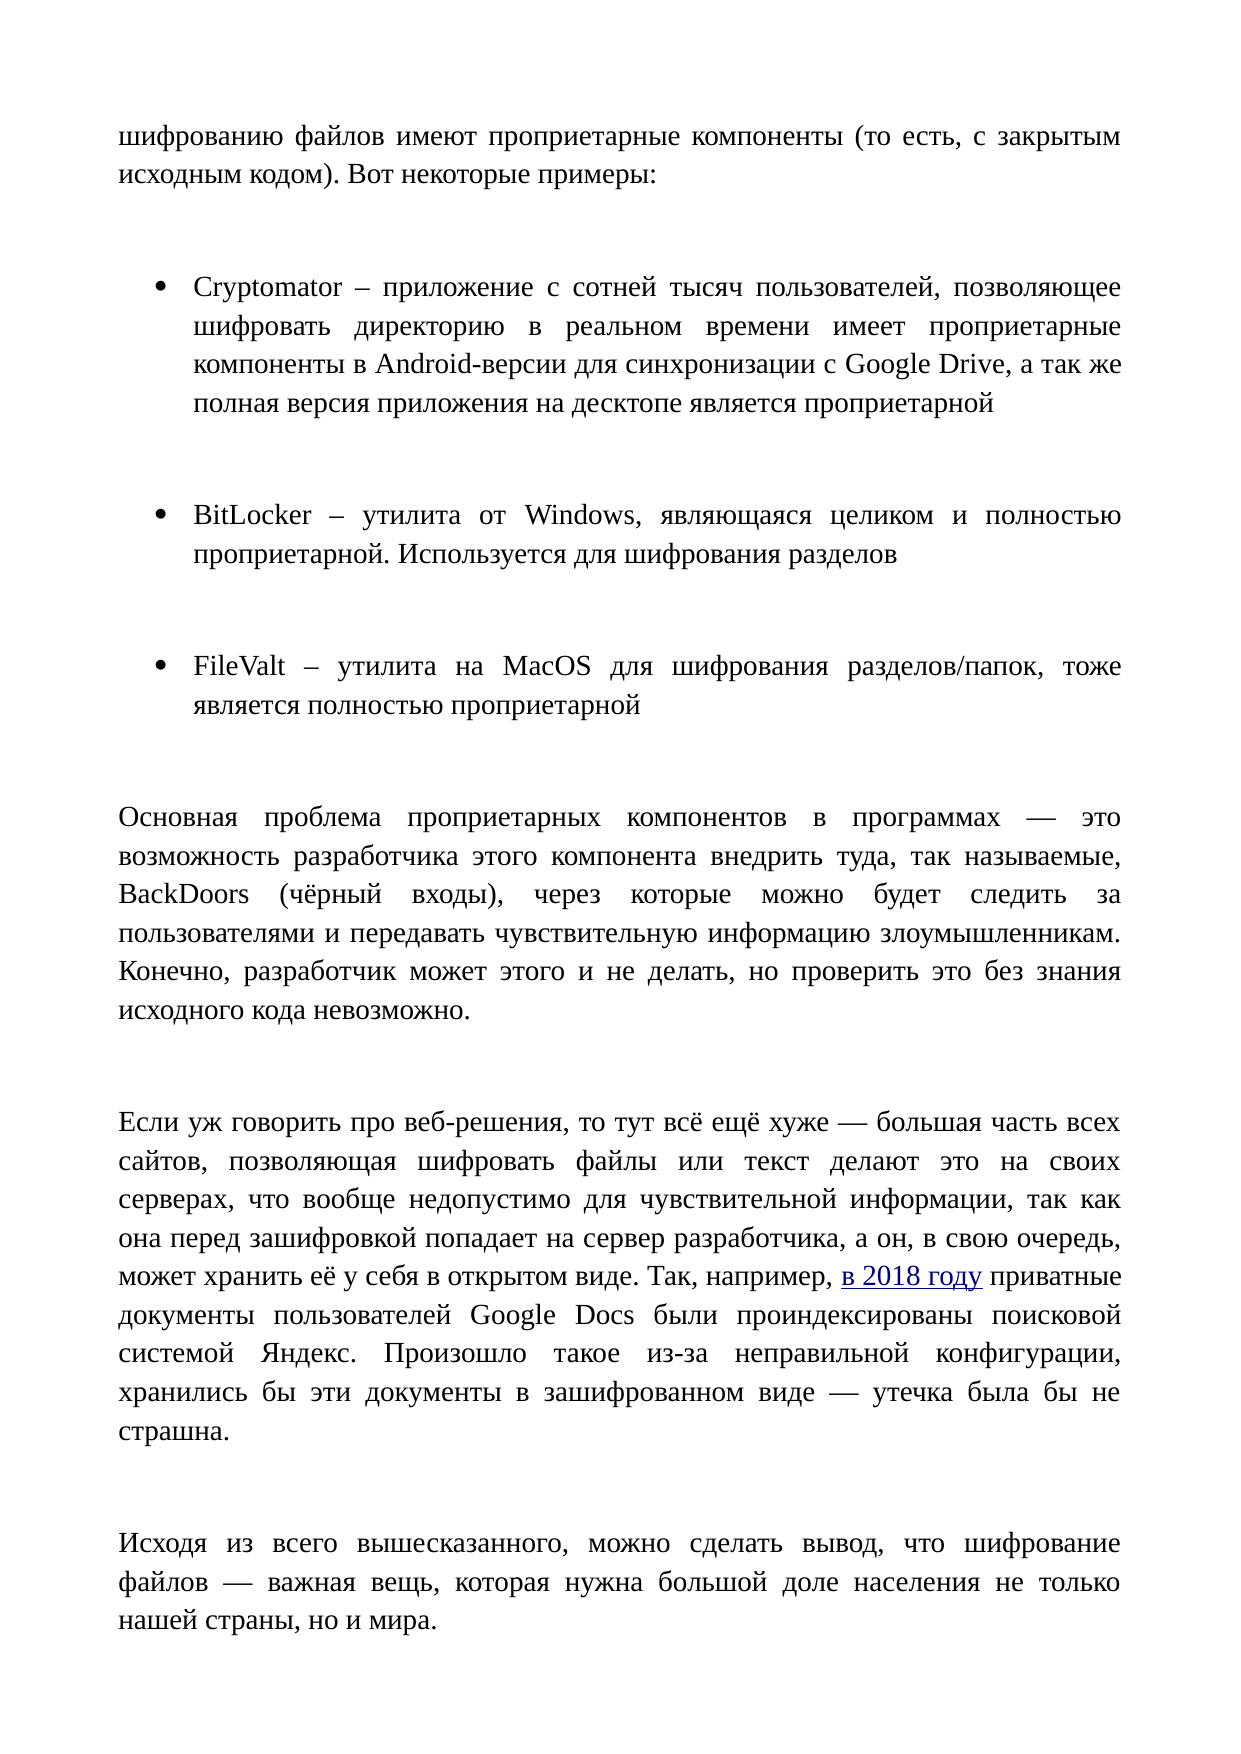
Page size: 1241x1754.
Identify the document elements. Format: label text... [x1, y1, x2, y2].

text Если уж говорить про веб-решения, то тут всё ещё хуже — большая часть всех сайтов, позволяющая шифровать файлы или текст делают это на своих серверах, что вообще недопустимо для чувствительной информации, так как она перед зашифровкой попадает на сервер разработчика, а он, в свою очередь, может хранить её у себя в открытом виде. Так, например, в 2018 году приватные документы пользователей Google Docs были проиндексированы поисковой системой Яндекс. Произошло такое из-за неправильной конфигурации, хранились бы эти документы в зашифрованном виде — утечка была бы не страшна. [118, 1104, 1122, 1446]
list BitLocker – утилита от Windows, являющаяся целиком и полностью проприетарной. Используется для шифрования разделов [156, 497, 1122, 569]
list FileValt – утилита на MacOS для шифрования разделов/папок, тоже является полностью проприетарной [156, 648, 1122, 720]
text шифрованию файлов имеют проприетарные компоненты (то есть, с закрытым исходным кодом). Вот некоторые примеры: [118, 118, 1122, 190]
text Основная проблема проприетарных компонентов в программах — это возможность разработчика этого компонента внедрить туда, так называемые, BackDoors (чёрный входы), через которые можно будет следить за пользователями и передавать чувствительную информацию злоумышленникам. Конечно, разработчик может этого и не делать, но проверить это без знания исходного кода невозможно. [118, 799, 1122, 1026]
list Cryptomator – приложение с сотней тысяч пользователей, позволяющее шифровать директорию в реальном времени имеет проприетарные компоненты в Android-версии для синхронизации с Google Drive, а так же полная версия приложения на десктопе является проприетарной [156, 269, 1122, 418]
text Исходя из всего вышесказанного, можно сделать вывод, что шифрование файлов — важная вещь, которая нужна большой доле населения не только нашей страны, но и мира. [118, 1525, 1122, 1636]
